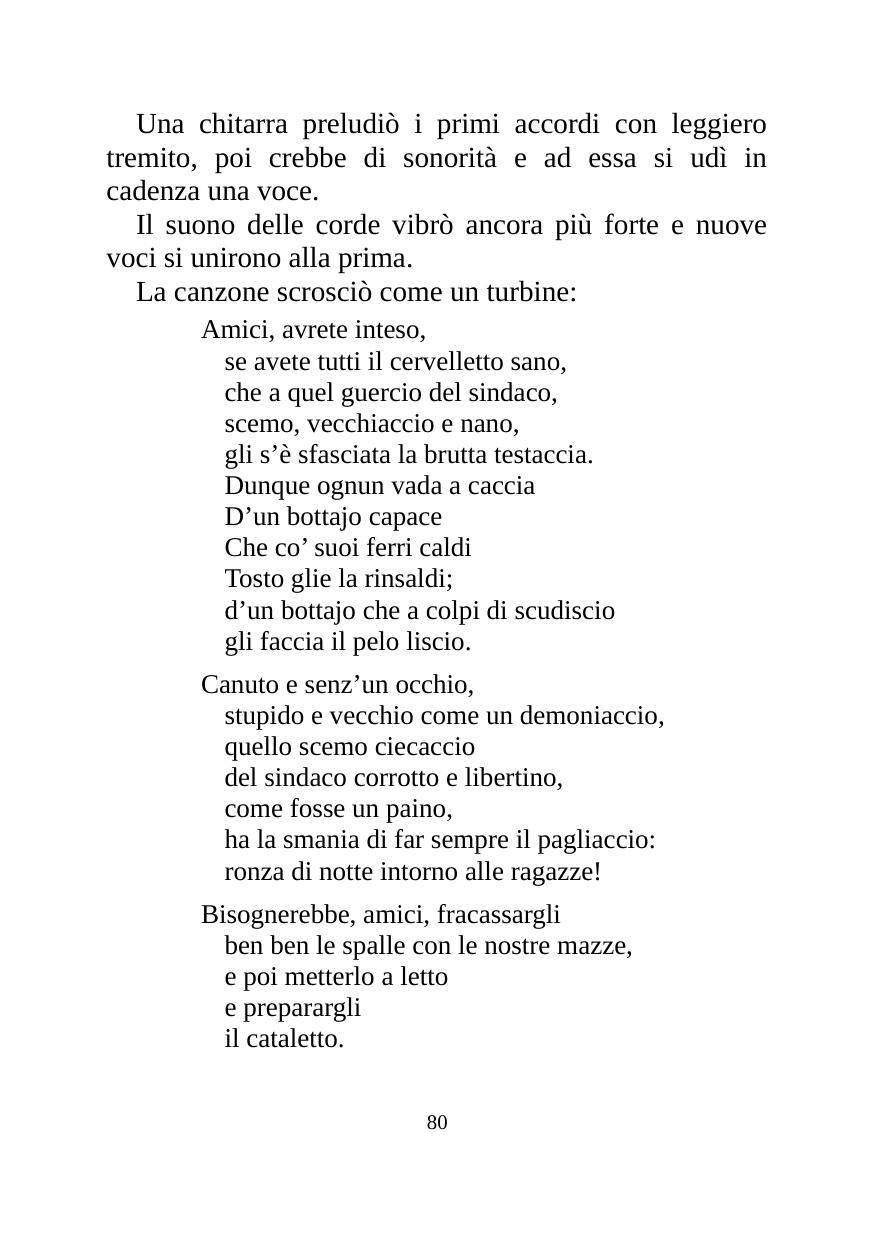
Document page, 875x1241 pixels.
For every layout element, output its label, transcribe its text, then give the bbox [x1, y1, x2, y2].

text Bisognerebbe, amici, fracassargli ben ben le spalle con le nostre mazze, e poi metterlo a letto e preparargli il cataletto. [201, 898, 768, 1053]
text La canzone scrosciò come un turbine: [106, 274, 768, 307]
text Una chitarra preludiò i primi accordi con leggiero tremito, poi crebbe di sonorità e ad essa si udì in cadenza una voce. [106, 106, 768, 207]
text Canuto e senz’un occhio, stupido e vecchio come un demoniaccio, quello scemo ciecaccio del sindaco corrotto e libertino, come fosse un paino, ha la smania di far sempre il pagliaccio: ronza di notte intorno alle ragazze! [201, 668, 768, 886]
text Amici, avrete inteso, se avete tutti il cervelletto sano, che a quel guercio del sindaco, scemo, vecchiaccio e nano, gli s’è sfasciata la brutta testaccia. Dunque ognun vada a caccia D’un bottajo capace Che co’ suoi ferri caldi Tosto glie la rinsaldi; d’un bottajo che a colpi di scudiscio gli faccia il pelo liscio. [201, 313, 768, 656]
text Il suono delle corde vibrò ancora più forte e nuove voci si unirono alla prima. [106, 207, 768, 274]
